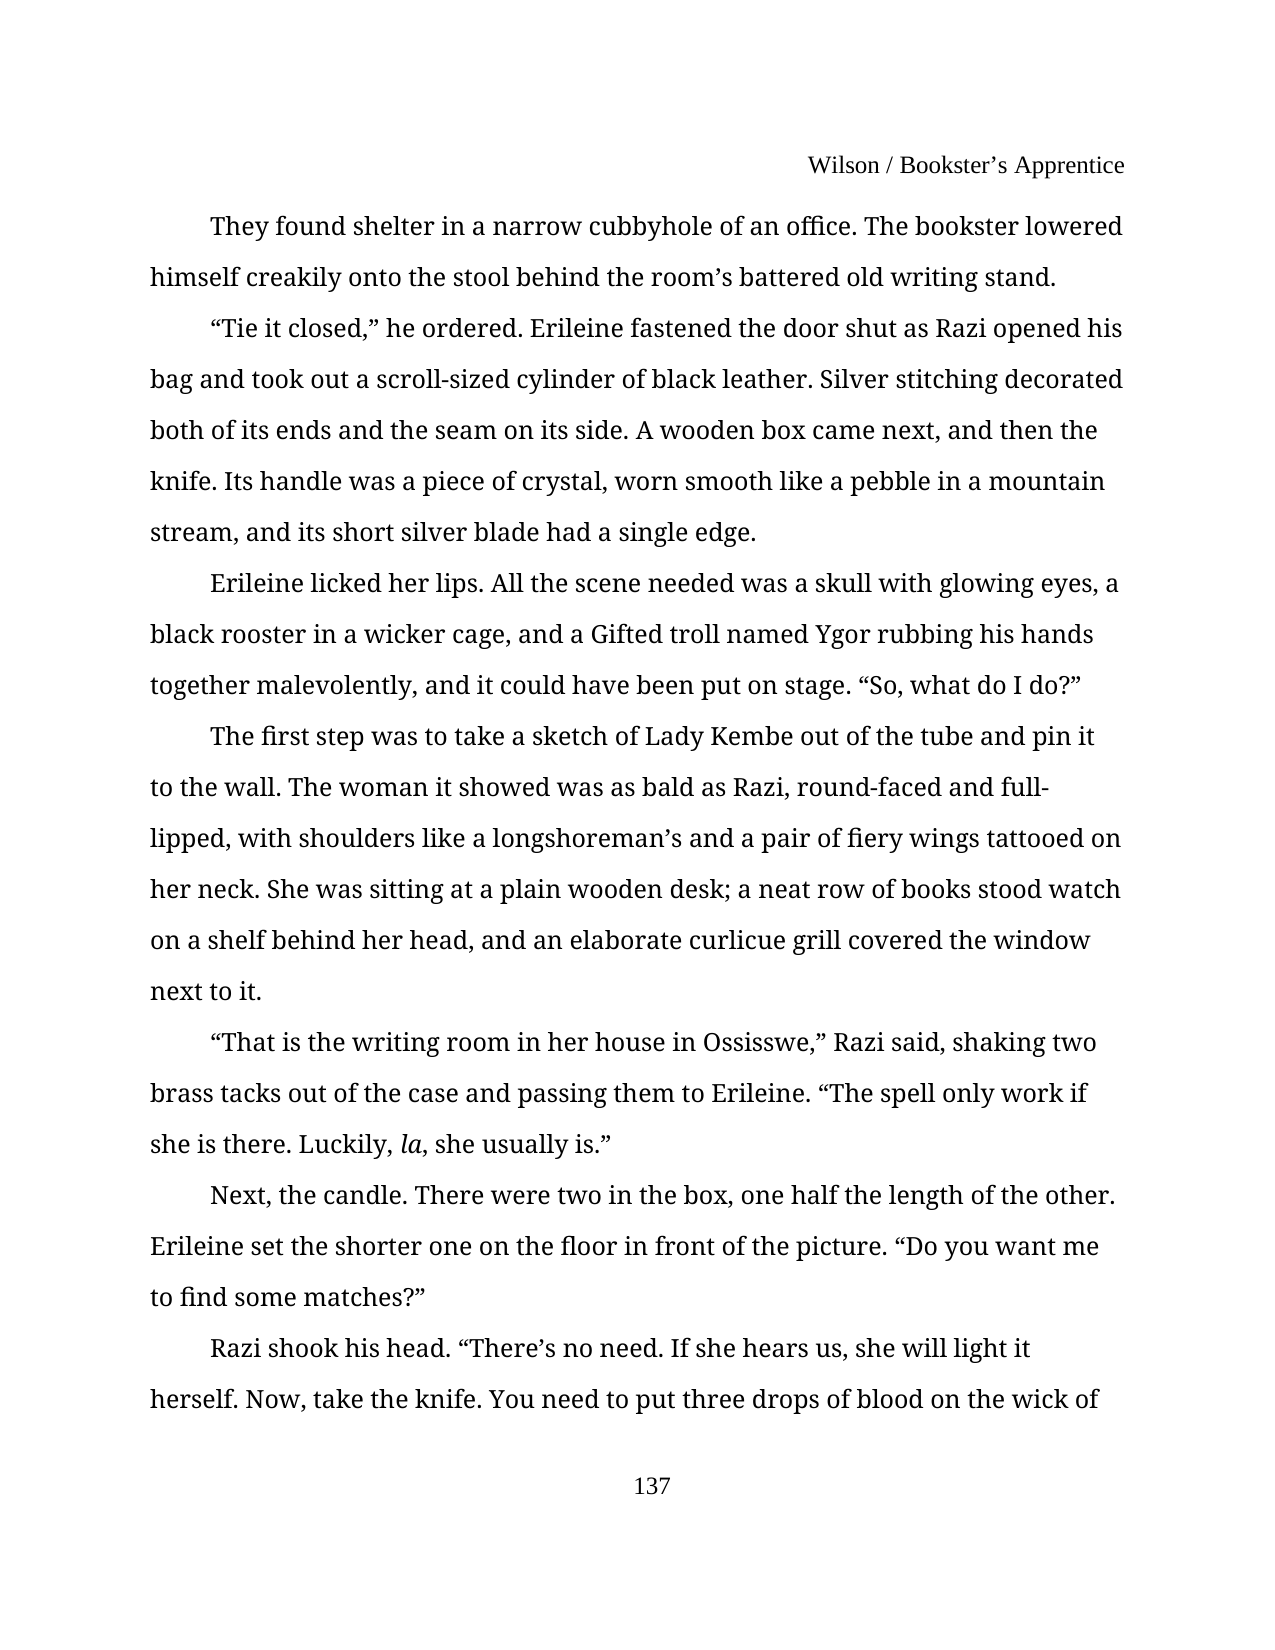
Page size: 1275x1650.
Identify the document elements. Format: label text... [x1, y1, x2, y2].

text Erileine licked her lips. All the scene needed was a skull with glowing eyes, a black rooster in a wicker cage, and a Gifted troll named Ygor rubbing his hands together malevolently, and it could have been put on stage. “So, what do I do?” [150, 566, 1125, 702]
text They found shelter in a narrow cubbyhole of an office. The bookster lowered himself creakily onto the stool behind the room’s battered old writing stand. [150, 208, 1125, 293]
text Next, the candle. There were two in the box, one half the length of the other. Erileine set the shorter one on the floor in front of the picture. “Do you want me to find some matches?” [150, 1178, 1125, 1314]
text “Tie it closed,” he ordered. Erileine fastened the door shut as Razi opened his bag and took out a scroll-sized cylinder of black leather. Silver stitching decorated both of its ends and the seam on its side. A wooden box came next, and then the knife. Its handle was a piece of crystal, worn smooth like a pebble in a mountain stream, and its short silver blade had a single edge. [150, 310, 1125, 548]
text Razi shook his head. “There’s no need. If she hears us, she will light it herself. Now, take the knife. You need to put three drops of blood on the wick of [150, 1331, 1125, 1416]
text “That is the writing room in her house in Ossisswe,” Razi said, shaking two brass tacks out of the case and passing them to Erileine. “The spell only work if she is there. Luckily, la, she usually is.” [150, 1025, 1125, 1161]
text The first step was to take a sketch of Lady Kembe out of the tube and pin it to the wall. The woman it showed was as bald as Razi, round-faced and full-lipped, with shoulders like a longshoreman’s and a pair of fiery wings tattooed on her neck. She was sitting at a plain wooden desk; a neat row of books stood watch on a shelf behind her head, and an elaborate curlicue grill covered the window next to it. [150, 719, 1125, 1008]
